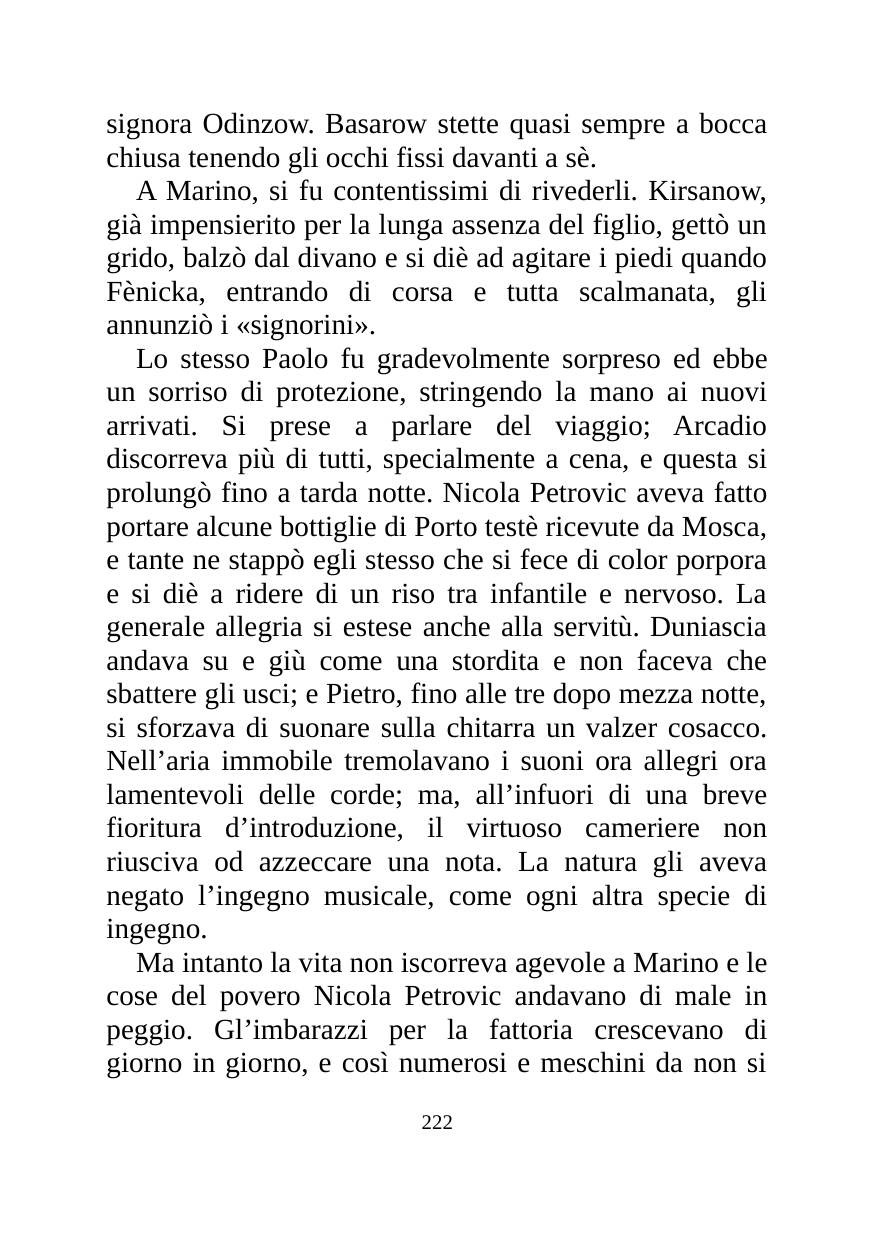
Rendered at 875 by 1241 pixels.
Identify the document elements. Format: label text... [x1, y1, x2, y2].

text signora Odinzow. Basarow stette quasi sempre a bocca chiusa tenendo gli occhi fissi davanti a sè. [106, 106, 768, 173]
text Lo stesso Paolo fu gradevolmente sorpreso ed ebbe un sorriso di protezione, stringendo la mano ai nuovi arrivati. Si prese a parlare del viaggio; Arcadio discorreva più di tutti, specialmente a cena, e questa si prolungò fino a tarda notte. Nicola Petrovic aveva fatto portare alcune bottiglie di Porto testè ricevute da Mosca, e tante ne stappò egli stesso che si fece di color porpora e si diè a ridere di un riso tra infantile e nervoso. La generale allegria si estese anche alla servitù. Duniascia andava su e giù come una stordita e non faceva che sbattere gli usci; e Pietro, fino alle tre dopo mezza notte, si sforzava di suonare sulla chitarra un valzer cosacco. Nell’aria immobile tremolavano i suoni ora allegri ora lamentevoli delle corde; ma, all’infuori di una breve fioritura d’introduzione, il virtuoso cameriere non riusciva od azzeccare una nota. La natura gli aveva negato l’ingegno musicale, come ogni altra specie di ingegno. [106, 341, 768, 945]
text Ma intanto la vita non iscorreva agevole a Marino e le cose del povero Nicola Petrovic andavano di male in peggio. Gl’imbarazzi per la fattoria crescevano di giorno in giorno, e così numerosi e meschini da non si [106, 945, 768, 1079]
text A Marino, si fu contentissimi di rivederli. Kirsanow, già impensierito per la lunga assenza del figlio, gettò un grido, balzò dal divano e si diè ad agitare i piedi quando Fènicka, entrando di corsa e tutta scalmanata, gli annunziò i «signorini». [106, 173, 768, 341]
